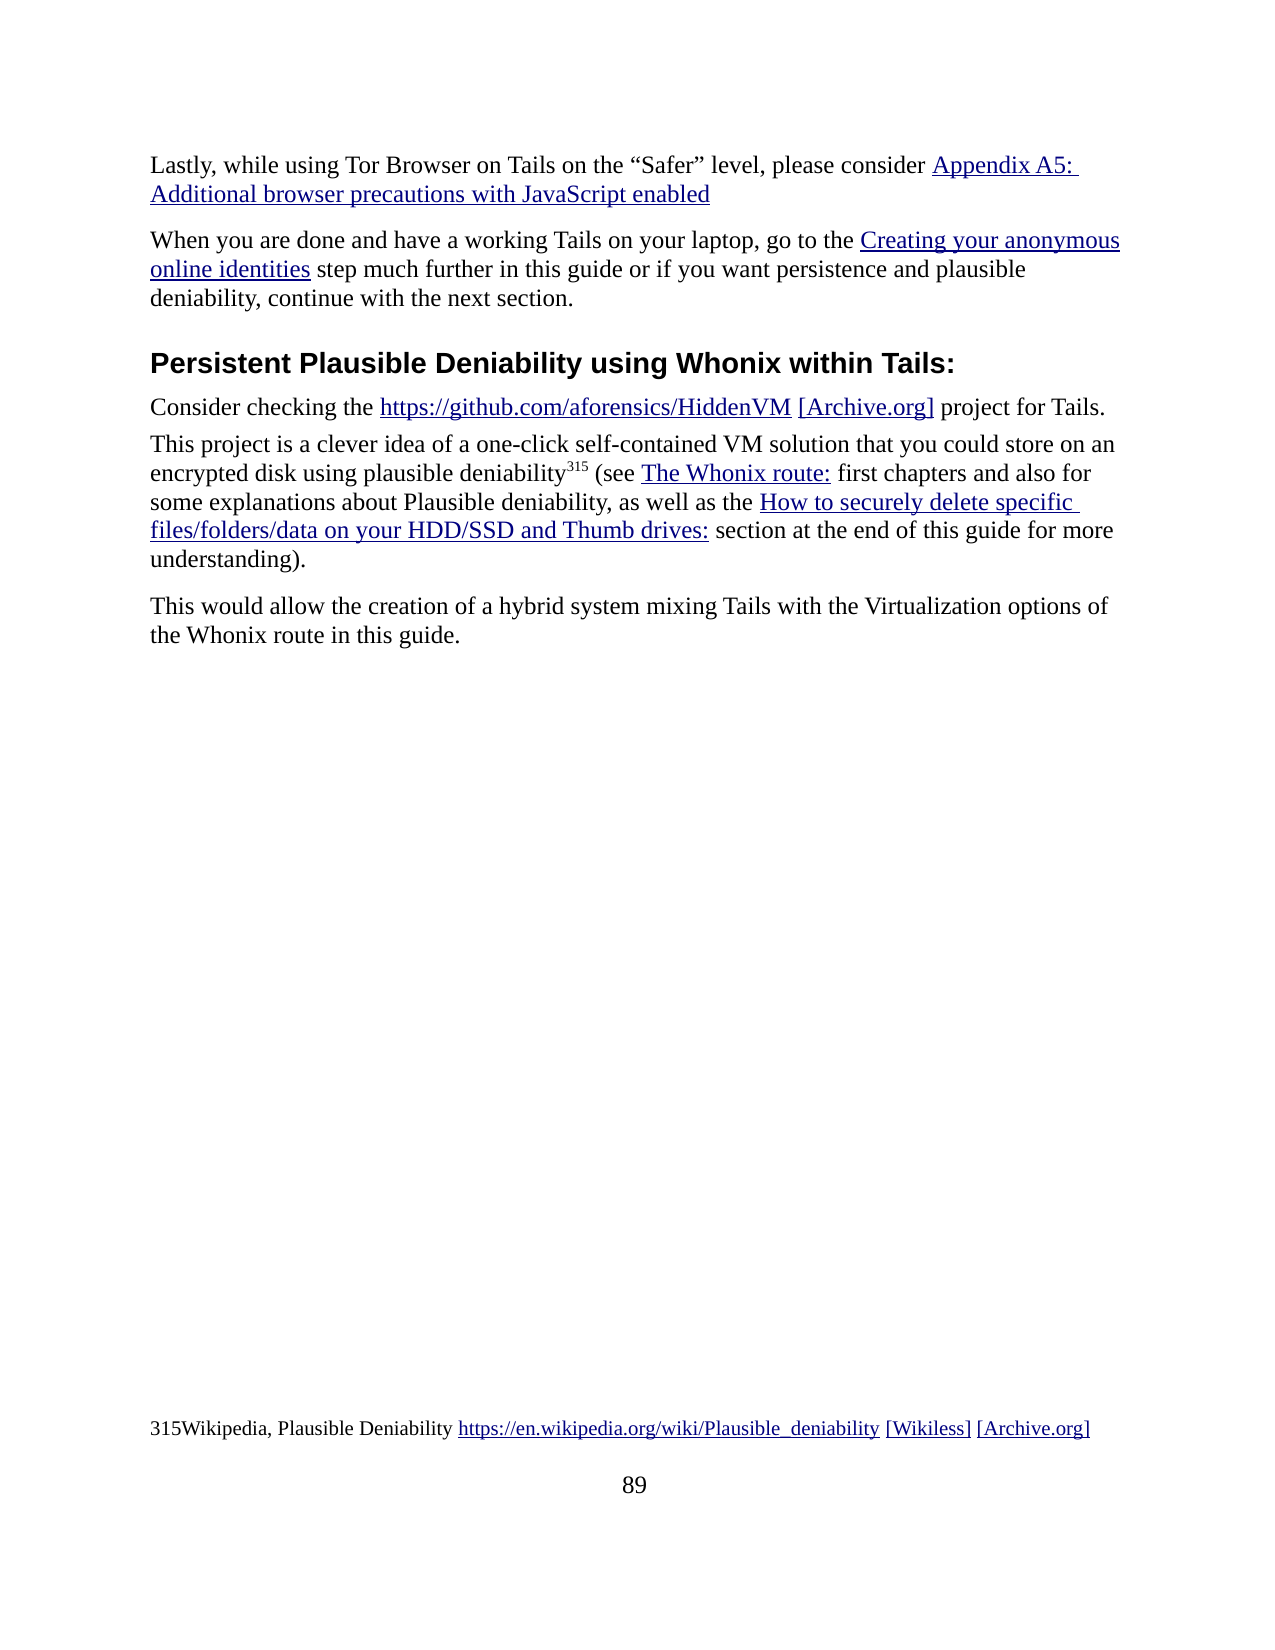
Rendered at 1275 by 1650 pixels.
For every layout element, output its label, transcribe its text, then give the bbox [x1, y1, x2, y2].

text Wikipedia, Plausible Deniability https://en.wikipedia.org/wiki/Plausible_deniability [Wikiless] [Archive.org] [150, 1416, 1125, 1440]
text This project is a clever idea of a one-click self-contained VM solution that you could store on an encrypted disk using plausible deniability (see The Whonix route: first chapters and also for some explanations about Plausible deniability, as well as the How to securely delete specific files/folders/data on your HDD/SSD and Thumb drives: section at the end of this guide for more understanding). [150, 429, 1125, 573]
text Consider checking the https://github.com/aforensics/HiddenVM [Archive.org] project for Tails. [150, 392, 1125, 420]
text This would allow the creation of a hybrid system mixing Tails with the Virtualization options of the Whonix route in this guide. [150, 591, 1125, 648]
subtitle Persistent Plausible Deniability using Whonix within Tails: [150, 346, 1125, 379]
text When you are done and have a working Tails on your laptop, go to the Creating your anonymous online identities step much further in this guide or if you want persistence and plausible deniability, continue with the next section. [150, 225, 1125, 312]
text Lastly, while using Tor Browser on Tails on the “Safer” level, please consider Appendix A5: Additional browser precautions with JavaScript enabled [150, 150, 1125, 207]
